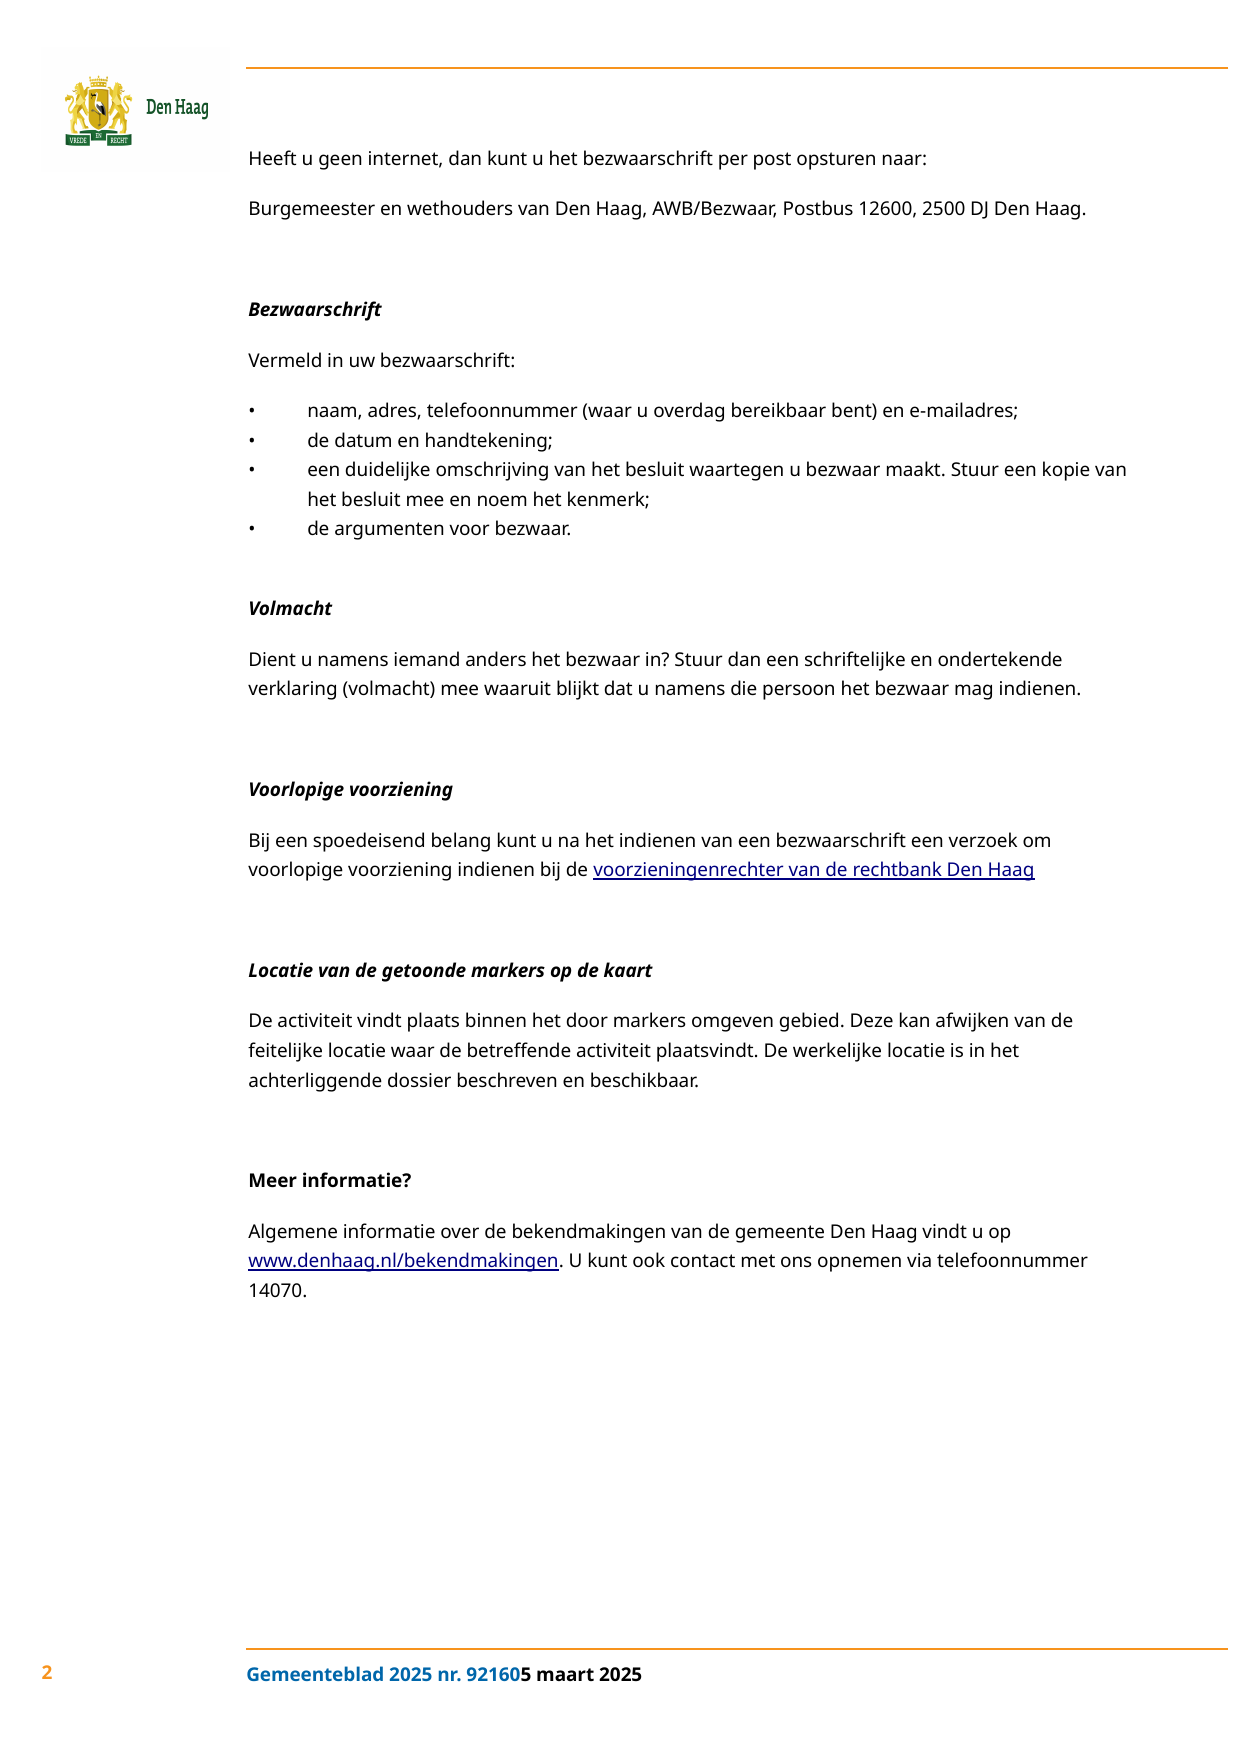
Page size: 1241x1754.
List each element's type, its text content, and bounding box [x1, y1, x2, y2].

text Dient u namens iemand anders het bezwaar in? Stuur dan een schriftelijke en ondertekende verklaring (volmacht) mee waaruit blijkt dat u namens die persoon het bezwaar mag indienen. [248, 646, 1152, 701]
text Locatie van de getoonde markers op de kaart [248, 957, 1152, 983]
text De activiteit vindt plaats binnen het door markers omgeven gebied. Deze kan afwijken van de feitelijke locatie waar de betreffende activiteit plaatsvindt. De werkelijke locatie is in het achterliggende dossier beschreven en beschikbaar. [248, 1008, 1152, 1093]
text Volmacht [248, 596, 1152, 621]
text Heeft u geen internet, dan kunt u het bezwaarschrift per post opsturen naar: [248, 145, 1152, 171]
list de datum en handtekening; [248, 427, 1152, 453]
text Vermeld in uw bezwaarschrift: [248, 347, 1152, 373]
text Bij een spoedeisend belang kunt u na het indienen van een bezwaarschrift een verzoek om voorlopige voorziening indienen bij de voorzieningenrechter van de rechtbank Den Haag [248, 827, 1152, 882]
picture [41, 47, 231, 172]
text Burgemeester en wethouders van Den Haag, AWB/Bezwaar, Postbus 12600, 2500 DJ Den Haag. [248, 196, 1152, 221]
list naam, adres, telefoonnummer (waar u overdag bereikbaar bent) en e-mailadres; [248, 397, 1152, 423]
text Bezwaarschrift [248, 296, 1152, 322]
list de argumenten voor bezwaar. [248, 516, 1152, 541]
text Meer informatie? [248, 1168, 1152, 1193]
text Algemene informatie over de bekendmakingen van de gemeente Den Haag vindt u op www.denhaag.nl/bekendmakingen. U kunt ook contact met ons opnemen via telefoonnummer 14070. [248, 1218, 1152, 1303]
text Voorlopige voorziening [248, 776, 1152, 802]
list een duidelijke omschrijving van het besluit waartegen u bezwaar maakt. Stuur een kopie van het besluit mee en noem het kenmerk; [248, 456, 1152, 512]
